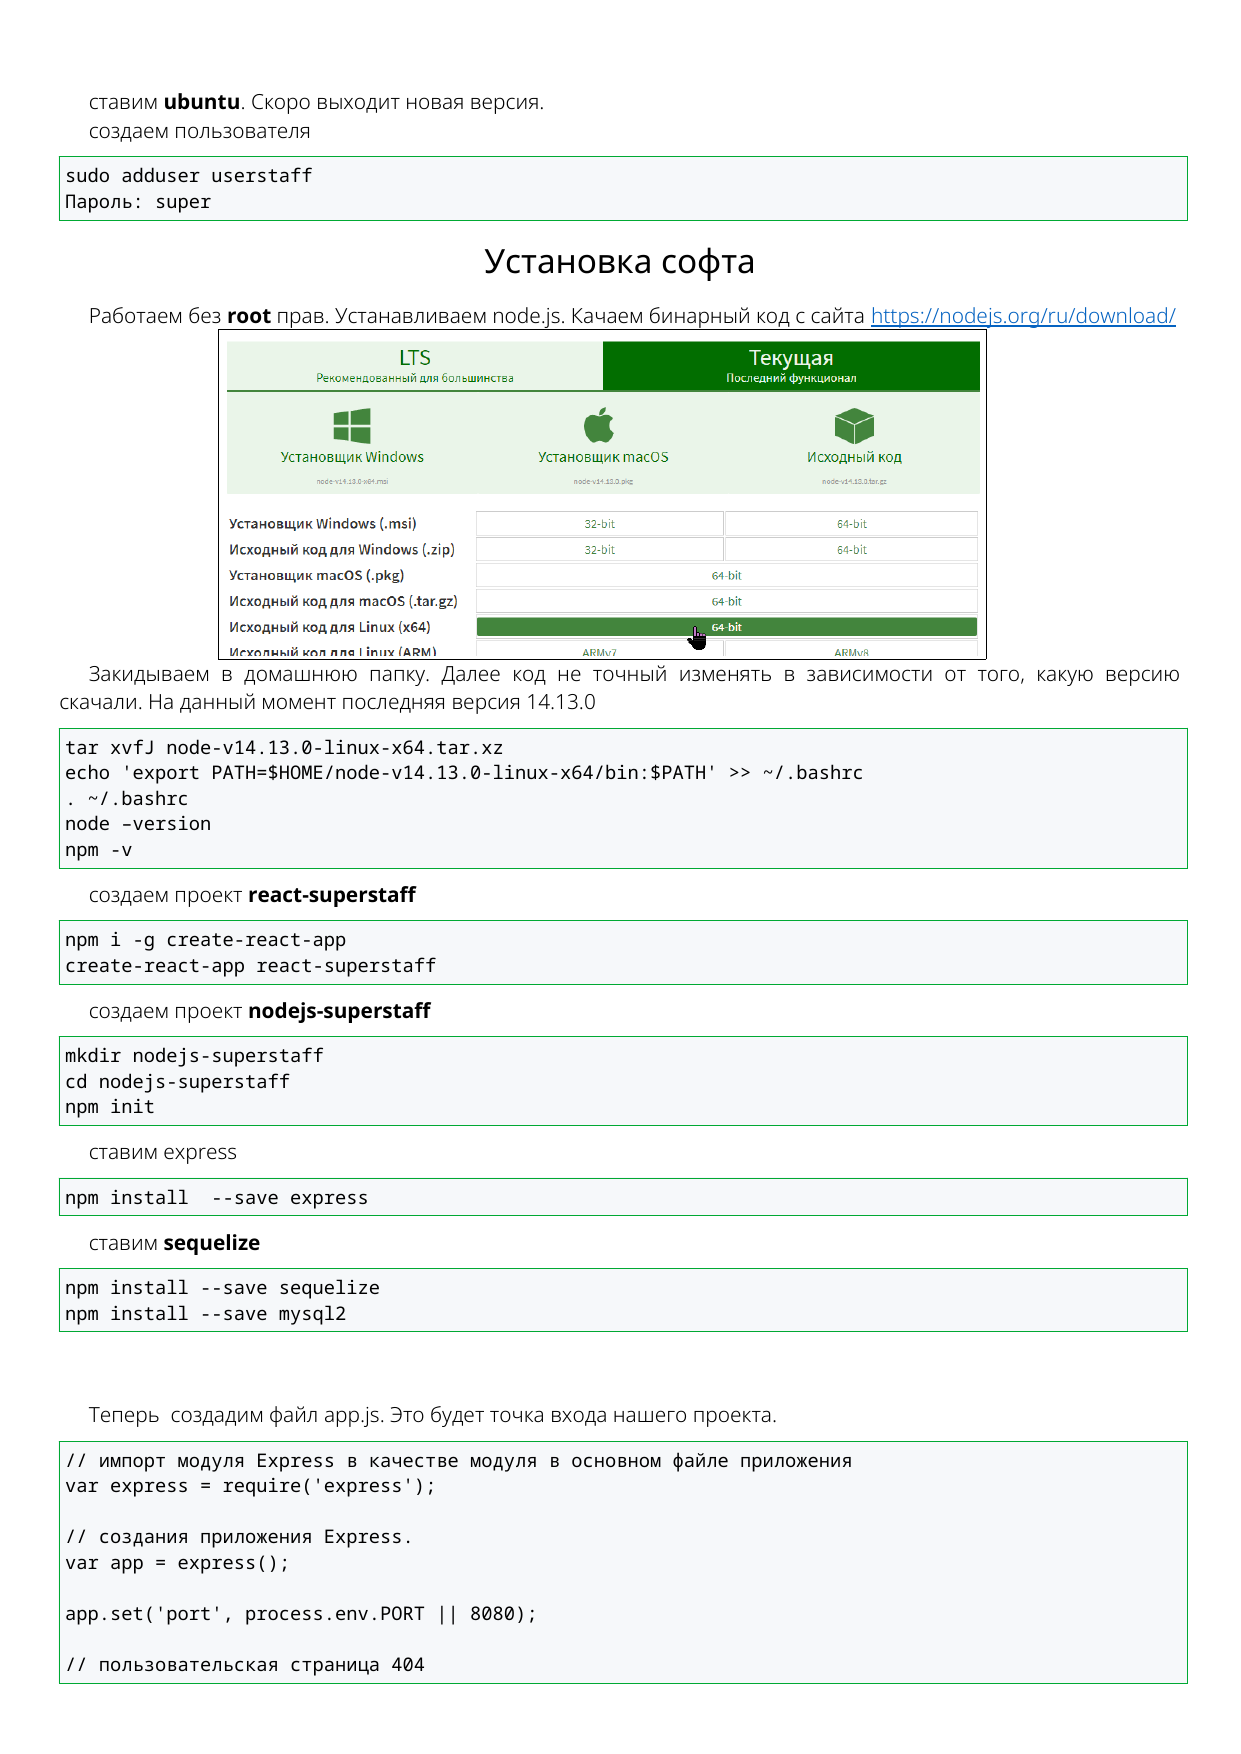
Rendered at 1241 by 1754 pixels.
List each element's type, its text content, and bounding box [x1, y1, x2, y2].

picture [221, 332, 984, 656]
text npm i -g create-react-app [60, 921, 1187, 946]
text Закидываем в домашнюю папку. Далее код не точный изменять в зависимости от того, какую версию скачали. На данный момент последняя версия 14.13.0 [59, 656, 1181, 716]
text // создания приложения Express. [60, 1517, 1187, 1543]
text mkdir nodejs-superstaff [60, 1037, 1187, 1062]
text create-react-app react-superstaff [60, 946, 1187, 984]
text ставим ubuntu. Скоро выходит новая версия. [59, 87, 1181, 116]
text tar xvfJ node-v14.13.0-linux-x64.tar.xz [60, 729, 1187, 753]
text ставим express [59, 1137, 1181, 1166]
text app.set('port', process.env.PORT || 8080); [60, 1594, 1187, 1619]
text sudo adduser userstaff [60, 157, 1187, 182]
text . ~/.bashrc [60, 779, 1187, 804]
text Теперь создадим файл app.js. Это будет точка входа нашего проекта. [59, 1401, 1181, 1429]
text // пользовательская страница 404 [60, 1645, 1187, 1683]
subtitle Установка софта [59, 238, 1181, 283]
text npm init [60, 1087, 1187, 1125]
text ставим sequelize [59, 1228, 1181, 1256]
text Пароль: super [60, 182, 1187, 220]
text // импорт модуля Express в качестве модуля в основном файле приложения [60, 1442, 1187, 1466]
text node –version [60, 804, 1187, 830]
text npm -v [60, 830, 1187, 868]
text var express = require('express'); [60, 1466, 1187, 1492]
text Работаем без root прав. Устанавливаем node.js. Качаем бинарный код с сайта https://nodejs.org/ru/download/ [59, 301, 1181, 329]
text npm install --save sequelize [60, 1269, 1187, 1293]
text создаем проект react-superstaff [59, 880, 1181, 908]
text npm install --save express [60, 1179, 1187, 1215]
text создаем проект nodejs-superstaff [59, 996, 1181, 1024]
text создаем пользователя [59, 116, 1181, 144]
text npm install --save mysql2 [60, 1293, 1187, 1331]
text cd nodejs-superstaff [60, 1062, 1187, 1087]
text var app = express(); [60, 1543, 1187, 1568]
text echo 'export PATH=$HOME/node-v14.13.0-linux-x64/bin:$PATH' >> ~/.bashrc [60, 753, 1187, 779]
